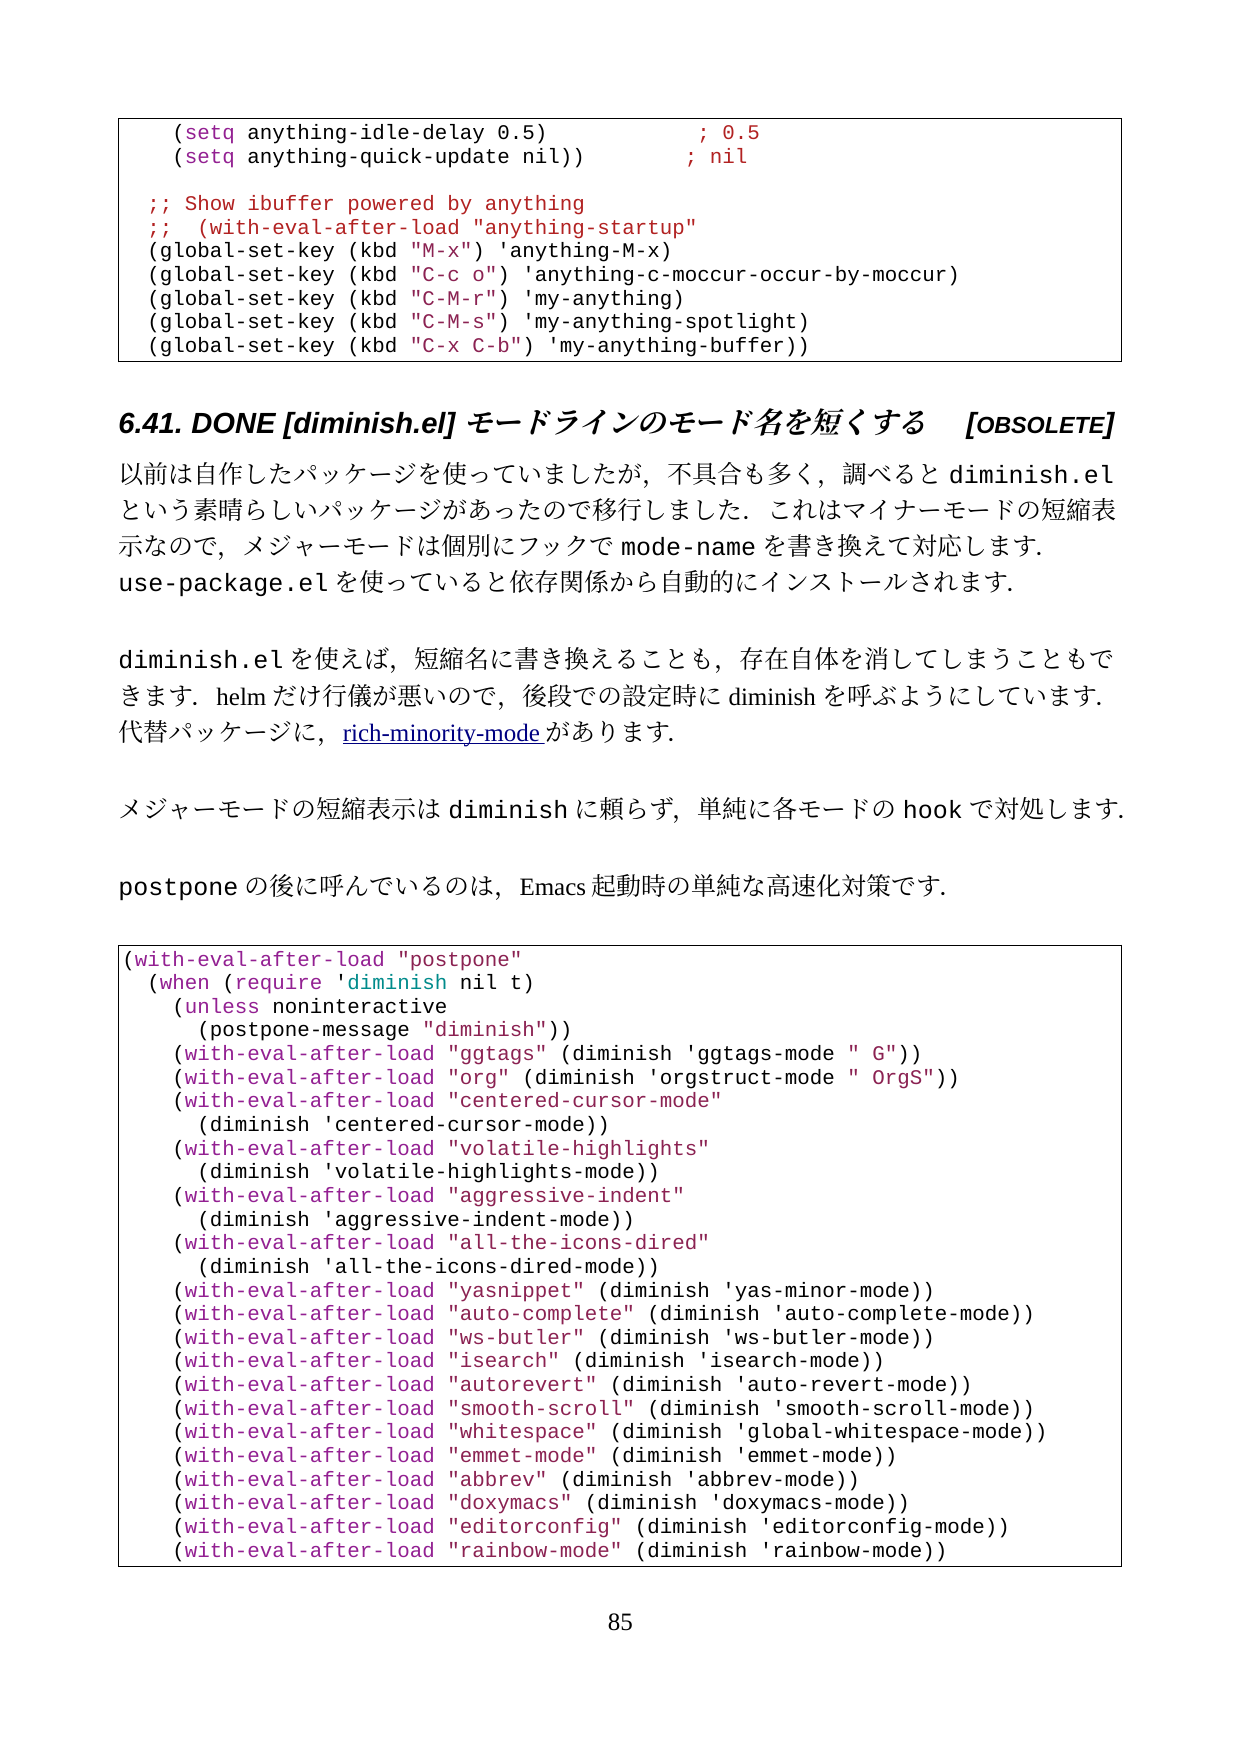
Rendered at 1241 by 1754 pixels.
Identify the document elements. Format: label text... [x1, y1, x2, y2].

text ;; (with-eval-after-load "anything-startup" [119, 213, 1121, 236]
text (with-eval-after-load "doxymacs" (diminish 'doxymacs-mode)) [119, 1488, 1121, 1512]
text (diminish 'all-the-icons-dired-mode)) [119, 1252, 1121, 1276]
text メジャーモードの短縮表示は diminish に頼らず，単純に各モードの hook で対処します． [118, 789, 1122, 854]
text (with-eval-after-load "centered-cursor-mode" [119, 1086, 1121, 1110]
text diminish.el を使えば，短縮名に書き換えることも，存在自体を消してしまうこともできます．helm だけ行儀が悪いので，後段での設定時に diminish を呼ぶようにしています．代替パッケージに，rich-minority-modeがあります． [118, 640, 1122, 777]
text (with-eval-after-load "ggtags" (diminish 'ggtags-mode " G")) [119, 1039, 1121, 1063]
text (with-eval-after-load "ws-butler" (diminish 'ws-butler-mode)) [119, 1323, 1121, 1347]
text 以前は自作したパッケージを使っていましたが，不具合も多く，調べると diminish.el という素晴らしいパッケージがあったので移行しました．これはマイナーモードの短縮表示なので，メジャーモードは個別にフックで mode-name を書き換えて対応します． use-package.el を使っていると依存関係から自動的にインストールされます． [118, 454, 1122, 628]
text (with-eval-after-load "all-the-icons-dired" [119, 1228, 1121, 1252]
text (with-eval-after-load "yasnippet" (diminish 'yas-minor-mode)) [119, 1276, 1121, 1299]
text ;; Show ibuffer powered by anything [119, 189, 1121, 213]
text (global-set-key (kbd "C-M-r") 'my-anything) [119, 284, 1121, 307]
text (global-set-key (kbd "C-x C-b") 'my-anything-buffer)) [119, 331, 1121, 361]
text (diminish 'centered-cursor-mode)) [119, 1110, 1121, 1134]
text (with-eval-after-load "isearch" (diminish 'isearch-mode)) [119, 1347, 1121, 1370]
text (with-eval-after-load "editorconfig" (diminish 'editorconfig-mode)) [119, 1512, 1121, 1536]
text (global-set-key (kbd "C-c o") 'anything-c-moccur-occur-by-moccur) [119, 260, 1121, 284]
text (setq anything-idle-delay 0.5) ; 0.5 [119, 119, 1121, 142]
text (with-eval-after-load "whitespace" (diminish 'global-whitespace-mode)) [119, 1417, 1121, 1441]
text (with-eval-after-load "org" (diminish 'orgstruct-mode " OrgS")) [119, 1063, 1121, 1086]
text (global-set-key (kbd "M-x") 'anything-M-x) [119, 236, 1121, 260]
text (with-eval-after-load "autorevert" (diminish 'auto-revert-mode)) [119, 1370, 1121, 1394]
text (with-eval-after-load "rainbow-mode" (diminish 'rainbow-mode)) [119, 1536, 1121, 1566]
subtitle DONE [diminish.el] モードラインのモード名を短くする [obsolete] [118, 400, 1122, 442]
text (with-eval-after-load "volatile-highlights" [119, 1134, 1121, 1157]
text (postpone-message "diminish")) [119, 1016, 1121, 1039]
text (unless noninteractive [119, 992, 1121, 1016]
text (with-eval-after-load "postpone" [119, 946, 1121, 968]
text (with-eval-after-load "abbrev" (diminish 'abbrev-mode)) [119, 1465, 1121, 1488]
text (diminish 'volatile-highlights-mode)) [119, 1157, 1121, 1181]
text (when (require 'diminish nil t) [119, 968, 1121, 992]
text (with-eval-after-load "smooth-scroll" (diminish 'smooth-scroll-mode)) [119, 1394, 1121, 1417]
text (global-set-key (kbd "C-M-s") 'my-anything-spotlight) [119, 307, 1121, 331]
text (diminish 'aggressive-indent-mode)) [119, 1205, 1121, 1228]
text (with-eval-after-load "emmet-mode" (diminish 'emmet-mode)) [119, 1441, 1121, 1465]
text (setq anything-quick-update nil)) ; nil [119, 142, 1121, 165]
text postpone の後に呼んでいるのは，Emacs起動時の単純な高速化対策です． [118, 867, 1122, 932]
text (with-eval-after-load "aggressive-indent" [119, 1181, 1121, 1205]
text (with-eval-after-load "auto-complete" (diminish 'auto-complete-mode)) [119, 1299, 1121, 1323]
